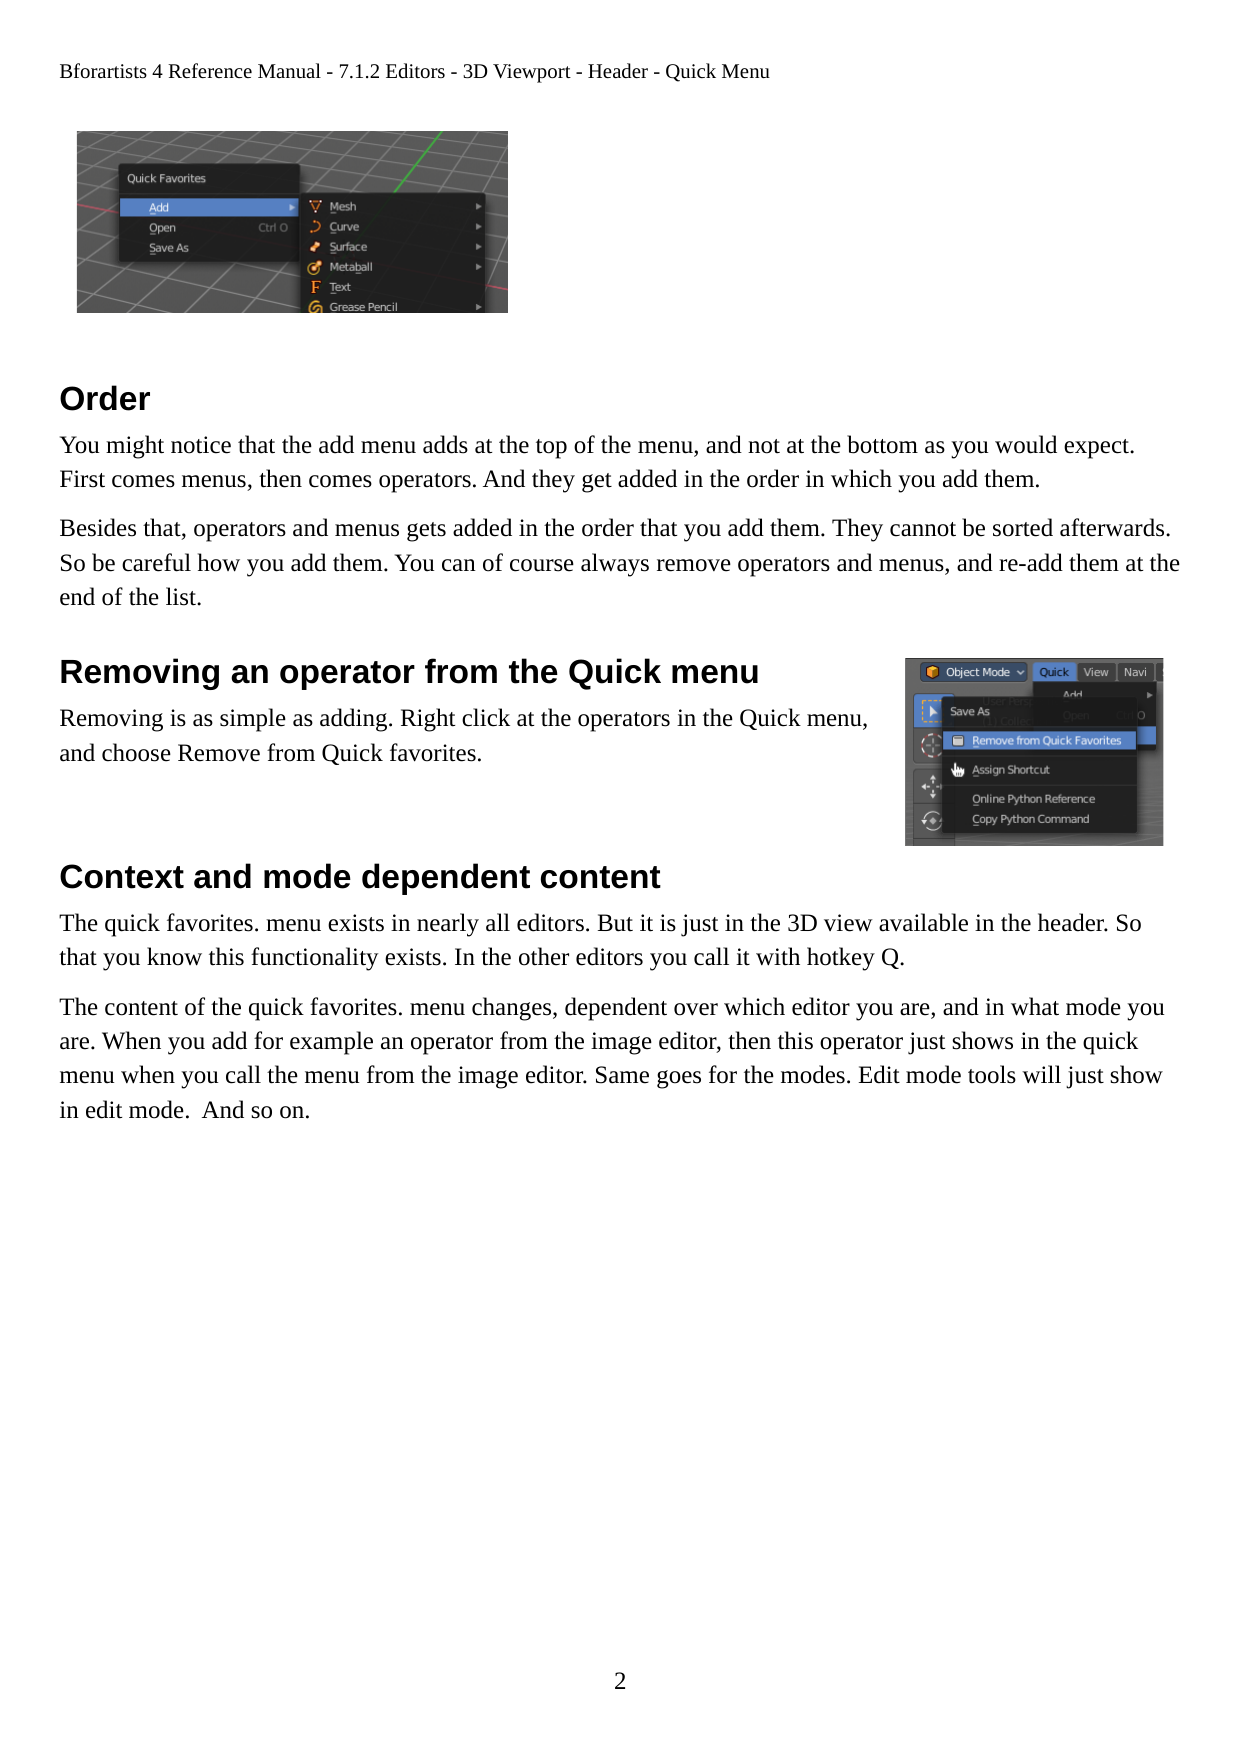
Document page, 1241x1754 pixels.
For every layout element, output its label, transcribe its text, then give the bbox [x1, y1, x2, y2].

text Besides that, operators and menus gets added in the order that you add them. They cannot be sorted afterwards. So be careful how you add them. You can of course always remove operators and menus, and re-add them at the end of the list. [59, 513, 1181, 611]
picture [76, 131, 508, 313]
subtitle Removing an operator from the Quick menu [59, 652, 1181, 691]
subtitle Context and mode dependent content [59, 857, 1181, 896]
text You might notice that the add menu adds at the top of the menu, and not at the bottom as you would expect. First comes menus, then comes operators. And they get added in the order in which you add them. [59, 430, 1181, 493]
text The content of the quick favorites. menu changes, dependent over which editor you are, and in what mode you are. When you add for example an operator from the image editor, then this operator just shows in the quick menu when you call the menu from the image editor. Same goes for the modes. Edit mode tools will just show in edit mode. And so on. [59, 992, 1181, 1124]
picture [905, 658, 1164, 846]
text Removing is as simple as adding. Right click at the operators in the Quick menu, and choose Remove from Quick favorites. [59, 703, 905, 767]
subtitle Order [59, 379, 1181, 417]
text The quick favorites. menu exists in nearly all editors. But it is just in the 3D view available in the header. So that you know this functionality exists. In the other editors you call it with hotkey Q. [59, 908, 1181, 971]
